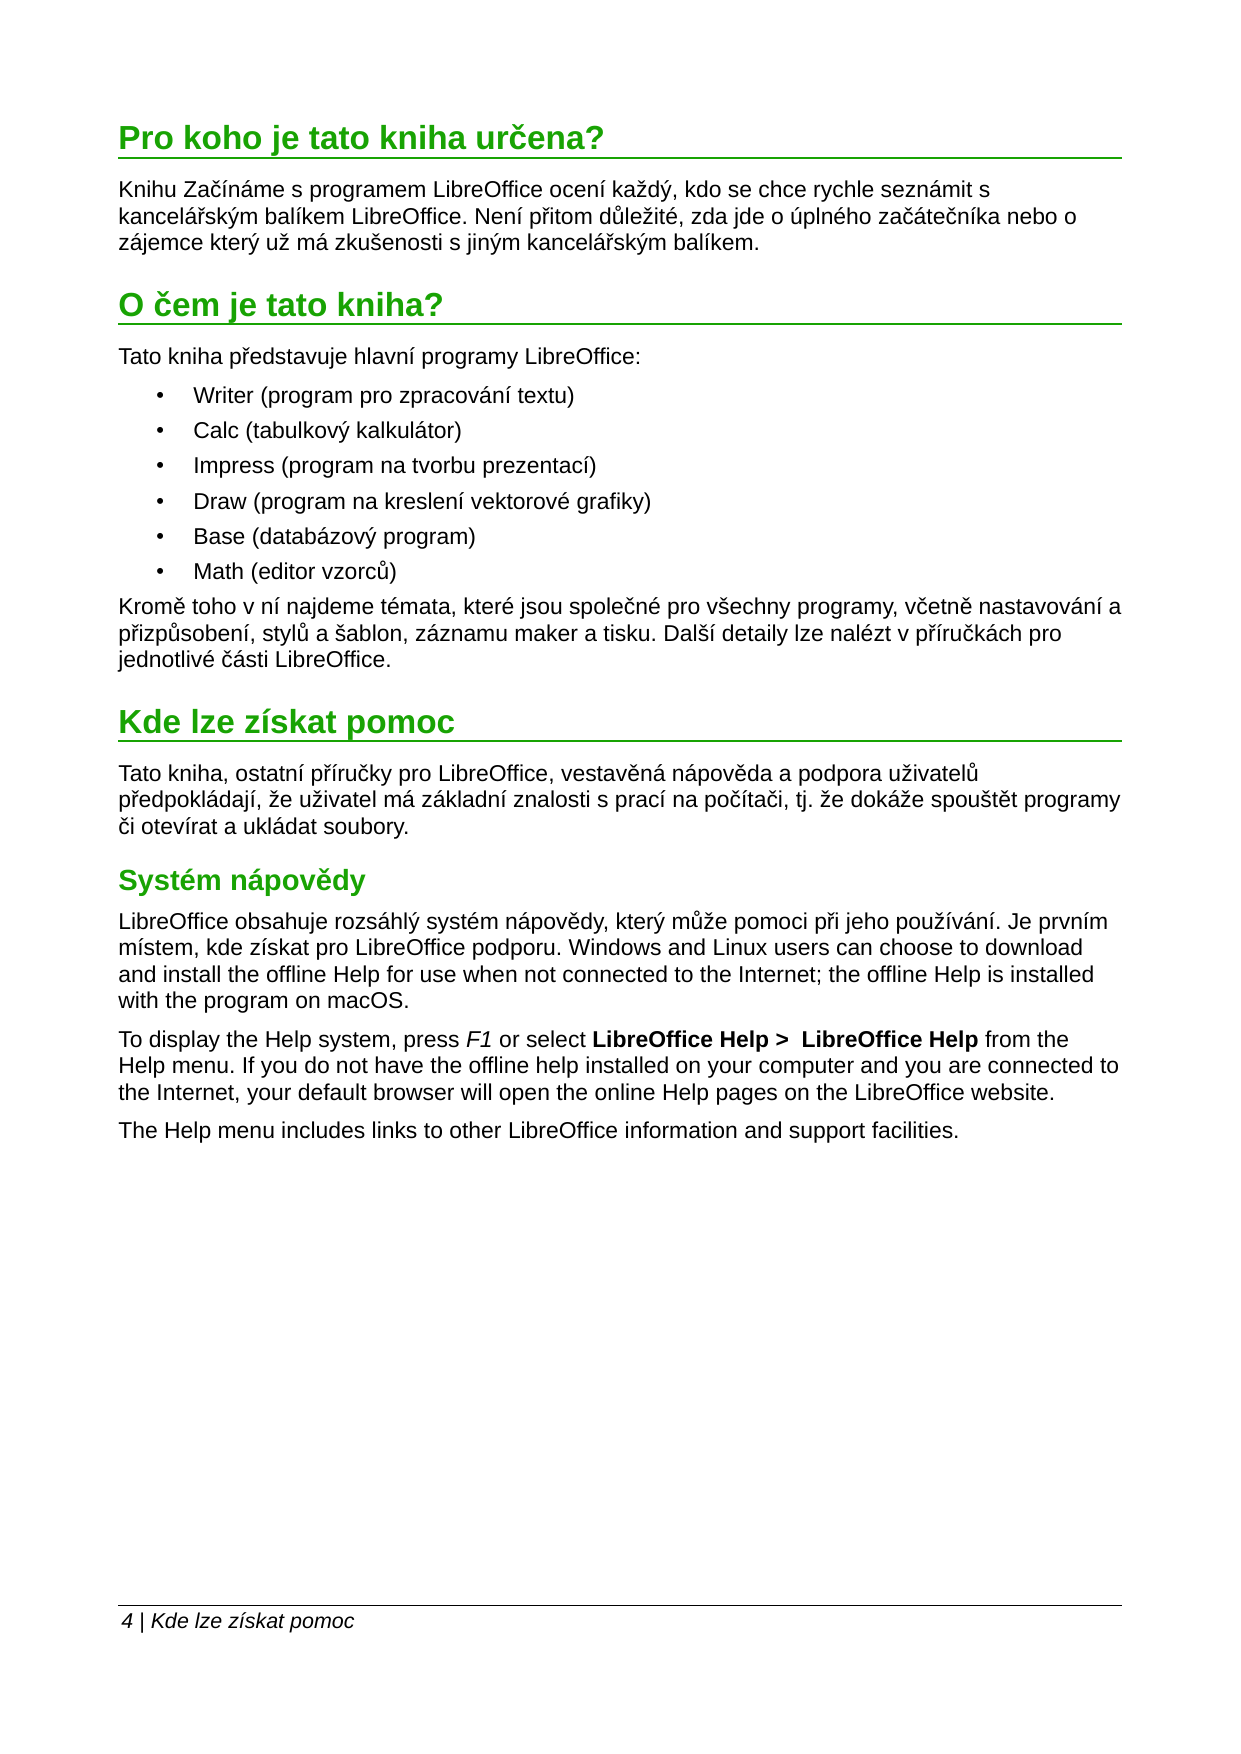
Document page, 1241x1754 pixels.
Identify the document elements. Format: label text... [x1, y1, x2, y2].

text Tato kniha představuje hlavní programy LibreOffice: [118, 343, 1122, 369]
list Calc (tabulkový kalkulátor) [156, 417, 1122, 443]
subtitle Pro koho je tato kniha určena? [118, 118, 1122, 157]
list Impress (program na tvorbu prezentací) [156, 452, 1122, 479]
text Knihu Začínáme s programem LibreOffice ocení každý, kdo se chce rychle seznámit s kancelářským balíkem LibreOffice. Není přitom důležité, zda jde o úplného začátečníka nebo o zájemce který už má zkušenosti s jiným kancelářským balíkem. [118, 176, 1122, 255]
subtitle O čem je tato kniha? [118, 285, 1122, 323]
list Draw (program na kreslení vektorové grafiky) [156, 488, 1122, 514]
list Writer (program pro zpracování textu) [156, 382, 1122, 408]
text LibreOffice obsahuje rozsáhlý systém nápovědy, který může pomoci při jeho používání. Je prvním místem, kde získat pro LibreOffice podporu. Windows and Linux users can choose to download and install the offline Help for use when not connected to the Internet; the offline Help is installed with the program on macOS. [118, 908, 1122, 1013]
text Tato kniha, ostatní příručky pro LibreOffice, vestavěná nápověda a podpora uživatelů předpokládají, že uživatel má základní znalosti s prací na počítači, tj. že dokáže spouštět programy či otevírat a ukládat soubory. [118, 760, 1122, 839]
text Kromě toho v ní najdeme témata, které jsou společné pro všechny programy, včetně nastavování a přizpůsobení, stylů a šablon, záznamu maker a tisku. Další detaily lze nalézt v příručkách pro jednotlivé části LibreOffice. [118, 593, 1122, 672]
list Base (databázový program) [156, 523, 1122, 549]
text The Help menu includes links to other LibreOffice information and support facilities. [118, 1117, 1122, 1144]
list Math (editor vzorců) [156, 558, 1122, 584]
subtitle Systém nápovědy [118, 863, 1122, 896]
subtitle Kde lze získat pomoc [118, 702, 1122, 740]
text To display the Help system, press F1 or select LibreOffice Help > LibreOffice Help from the Help menu. If you do not have the offline help installed on your computer and you are connected to the Internet, your default browser will open the online Help pages on the LibreOffice website. [118, 1026, 1122, 1105]
